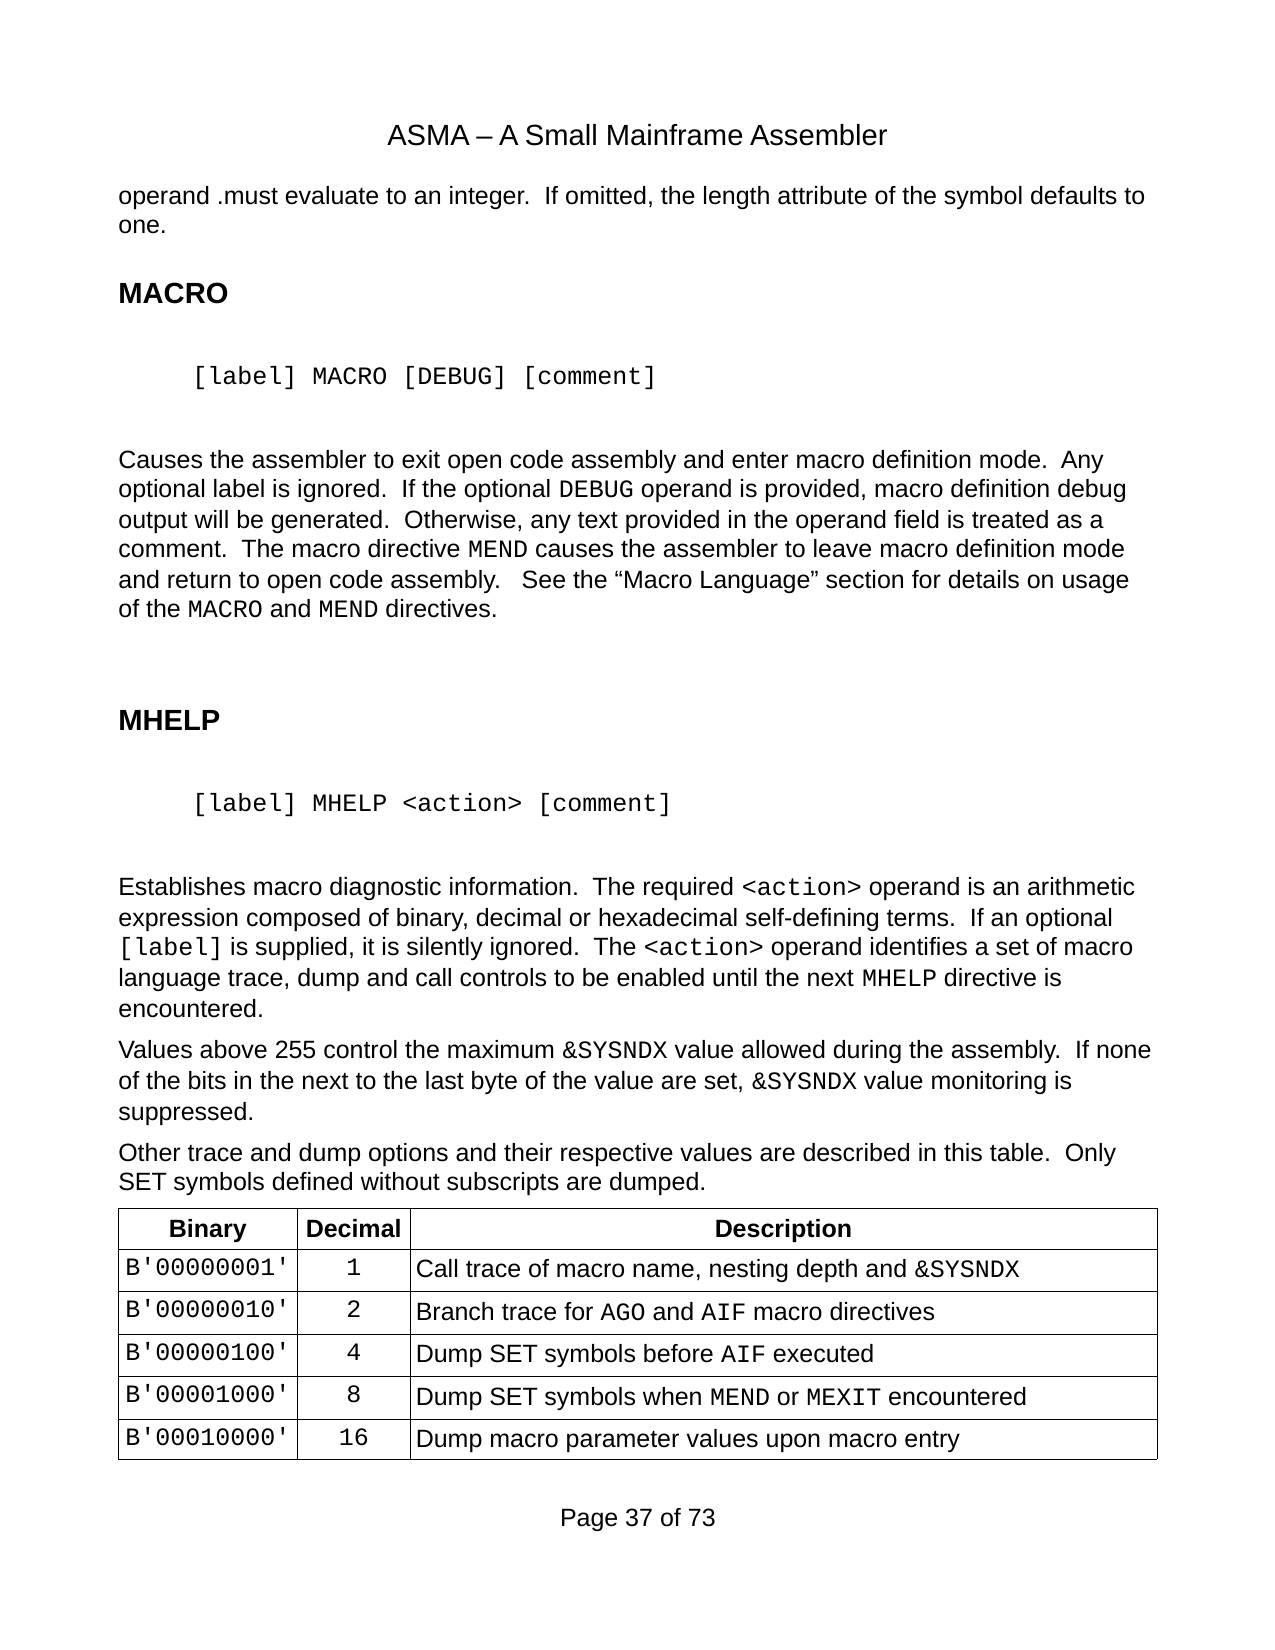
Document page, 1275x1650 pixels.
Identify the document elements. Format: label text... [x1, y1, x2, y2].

table_cell B'00010000' [119, 1420, 297, 1459]
text [label] MHELP <action> [comment] [192, 791, 1157, 819]
table_cell Call trace of macro name, nesting depth and &SYSNDX [411, 1250, 1157, 1291]
text [label] MACRO [DEBUG] [comment] [192, 363, 1157, 392]
table_cell B'00001000' [119, 1377, 297, 1418]
subtitle MACRO [118, 276, 1157, 310]
table_header Decimal [298, 1209, 410, 1248]
subtitle MHELP [118, 703, 1157, 737]
table_cell 2 [298, 1292, 410, 1333]
text Establishes macro diagnostic information. The required <action> operand is an arithmetic expression composed of binary, decimal or hexadecimal self-defining terms. If an optional [label] is supplied, it is silently ignored. The <action> operand identifies a set of macro language trace, dump and call controls to be enabled until the next MHELP directive is encountered. [118, 872, 1157, 1023]
table_cell 4 [298, 1335, 410, 1376]
table_header Description [411, 1209, 1157, 1248]
table_cell Dump SET symbols before AIF executed [411, 1335, 1157, 1376]
text Other trace and dump options and their respective values are described in this table. Only SET symbols defined without subscripts are dumped. [118, 1138, 1157, 1196]
text operand .must evaluate to an integer. If omitted, the length attribute of the symbol defaults to one. [118, 181, 1157, 239]
table_cell Dump macro parameter values upon macro entry [411, 1420, 1157, 1459]
table_cell B'00000100' [119, 1335, 297, 1376]
table_cell B'00000001' [119, 1250, 297, 1291]
text Causes the assembler to exit open code assembly and enter macro definition mode. Any optional label is ignored. If the optional DEBUG operand is provided, macro definition debug output will be generated. Otherwise, any text provided in the operand field is treated as a comment. The macro directive MEND causes the assembler to leave macro definition mode and return to open code assembly. See the “Macro Language” section for details on usage of the MACRO and MEND directives. [118, 446, 1157, 624]
table_cell B'00000010' [119, 1292, 297, 1333]
table_header Binary [119, 1209, 297, 1248]
table_cell Branch trace for AGO and AIF macro directives [411, 1292, 1157, 1333]
table_cell Dump SET symbols when MEND or MEXIT encountered [411, 1377, 1157, 1418]
table_cell 16 [298, 1420, 410, 1459]
table_cell 8 [298, 1377, 410, 1418]
text Values above 255 control the maximum &SYSNDX value allowed during the assembly. If none of the bits in the next to the last byte of the value are set, &SYSNDX value monitoring is suppressed. [118, 1035, 1157, 1126]
table_cell 1 [298, 1250, 410, 1291]
